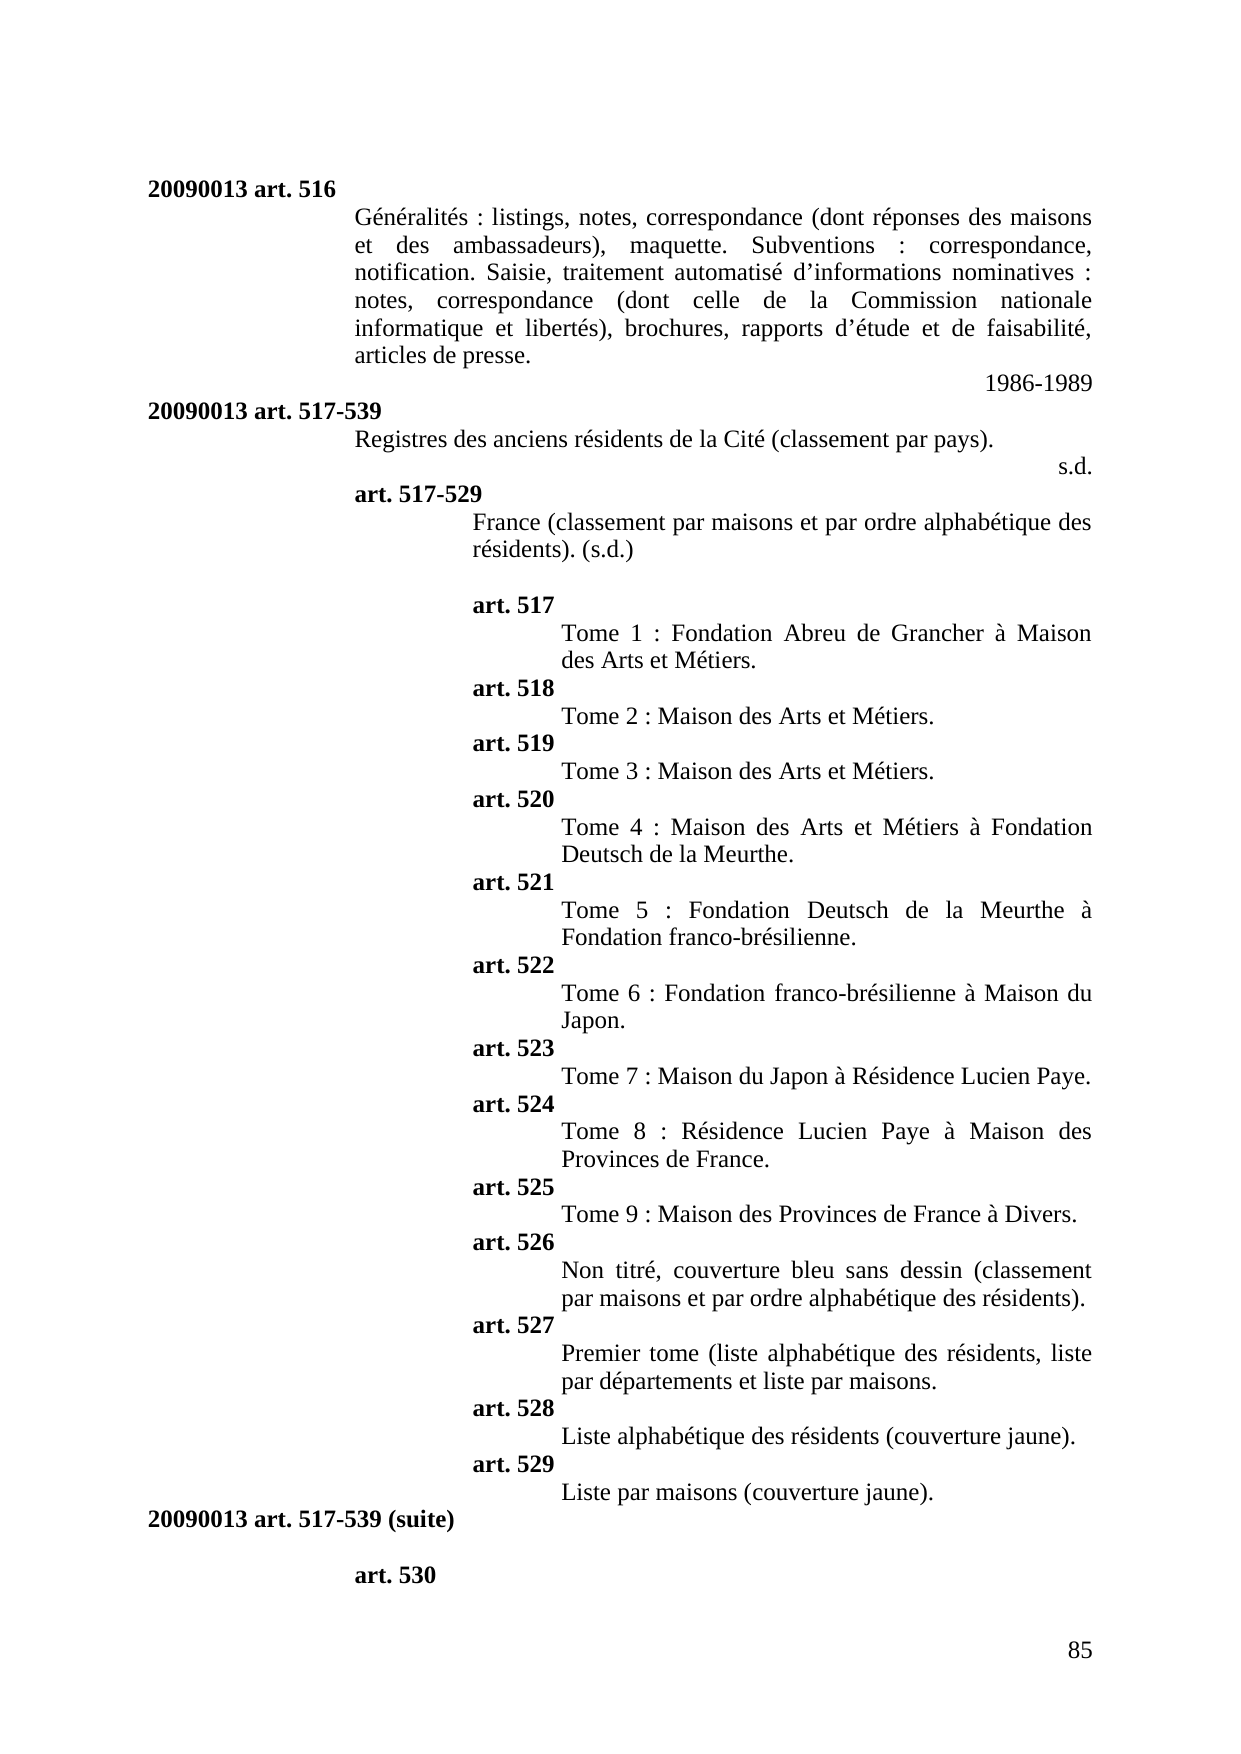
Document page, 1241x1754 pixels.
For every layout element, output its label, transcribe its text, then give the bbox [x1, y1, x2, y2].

text art. 518 [472, 674, 1093, 702]
text Tome 3 : Maison des Arts et Métiers. [561, 757, 1093, 785]
text Premier tome (liste alphabétique des résidents, liste par départements et liste par maisons. [561, 1339, 1093, 1394]
text art. 526 [472, 1228, 1093, 1256]
text art. 527 [472, 1311, 1093, 1339]
text 1986-1989 [148, 369, 1093, 397]
text Généralités : listings, notes, correspondance (dont réponses des maisons et des ambassadeurs), maquette. Subventions : correspondance, notification. Saisie, traitement automatisé d’informations nominatives : notes, correspondance (dont celle de la Commission nationale informatique et libertés), brochures, rapports d’étude et de faisabilité, articles de presse. [354, 203, 1093, 369]
text art. 523 [472, 1034, 1093, 1062]
text Tome 5 : Fondation Deutsch de la Meurthe à Fondation franco-brésilienne. [561, 896, 1093, 951]
text Liste par maisons (couverture jaune). [561, 1478, 1093, 1505]
text Non titré, couverture bleu sans dessin (classement par maisons et par ordre alphabétique des résidents). [561, 1256, 1093, 1311]
text Liste alphabétique des résidents (couverture jaune). [561, 1422, 1093, 1450]
text art. 525 [472, 1173, 1093, 1201]
text art. 528 [472, 1394, 1093, 1422]
text art. 522 [472, 951, 1093, 979]
text Registres des anciens résidents de la Cité (classement par pays). [354, 425, 1093, 452]
text art. 521 [472, 868, 1093, 896]
text Tome 1 : Fondation Abreu de Grancher à Maison des Arts et Métiers. [561, 619, 1093, 674]
text Tome 9 : Maison des Provinces de France à Divers. [561, 1201, 1093, 1228]
text Tome 7 : Maison du Japon à Résidence Lucien Paye. [561, 1062, 1093, 1090]
text 20090013 art. 517-539 [148, 397, 1093, 425]
text France (classement par maisons et par ordre alphabétique des résidents). (s.d.) [472, 508, 1093, 563]
text s.d. [148, 452, 1093, 480]
text Tome 4 : Maison des Arts et Métiers à Fondation Deutsch de la Meurthe. [561, 813, 1093, 868]
text art. 520 [472, 785, 1093, 813]
text 20090013 art. 516 [148, 175, 1093, 203]
text art. 517-529 [354, 480, 1093, 508]
text Tome 6 : Fondation franco-brésilienne à Maison du Japon. [561, 979, 1093, 1034]
text art. 530 [354, 1561, 1093, 1588]
text art. 524 [472, 1090, 1093, 1117]
text Tome 8 : Résidence Lucien Paye à Maison des Provinces de France. [561, 1117, 1093, 1173]
text Tome 2 : Maison des Arts et Métiers. [561, 702, 1093, 729]
text art. 517 [472, 591, 1093, 619]
text art. 529 [472, 1450, 1093, 1478]
text art. 519 [472, 729, 1093, 757]
text 20090013 art. 517-539 (suite) [148, 1505, 1093, 1533]
